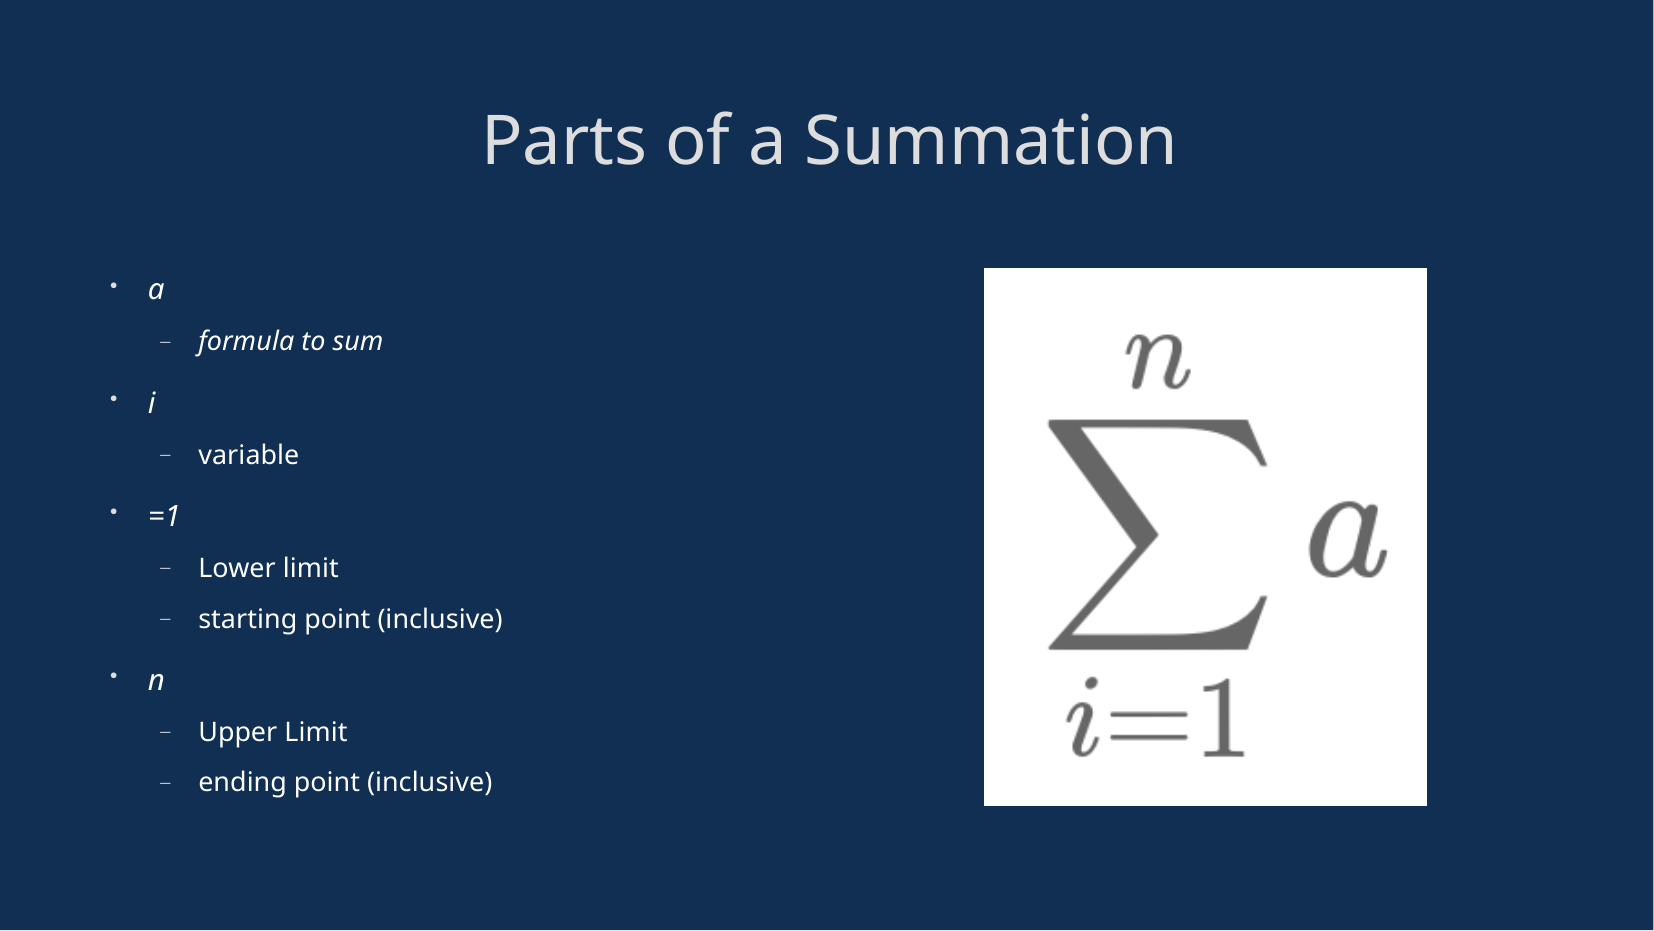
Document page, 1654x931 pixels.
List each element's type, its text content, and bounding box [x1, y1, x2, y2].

list a formula to sum i variable =1 Lower limit starting point (inclusive) n Upper Limit ending point (inclusive) [97, 268, 813, 806]
picture [984, 268, 1427, 806]
title Parts of a Summation [97, 56, 1563, 220]
